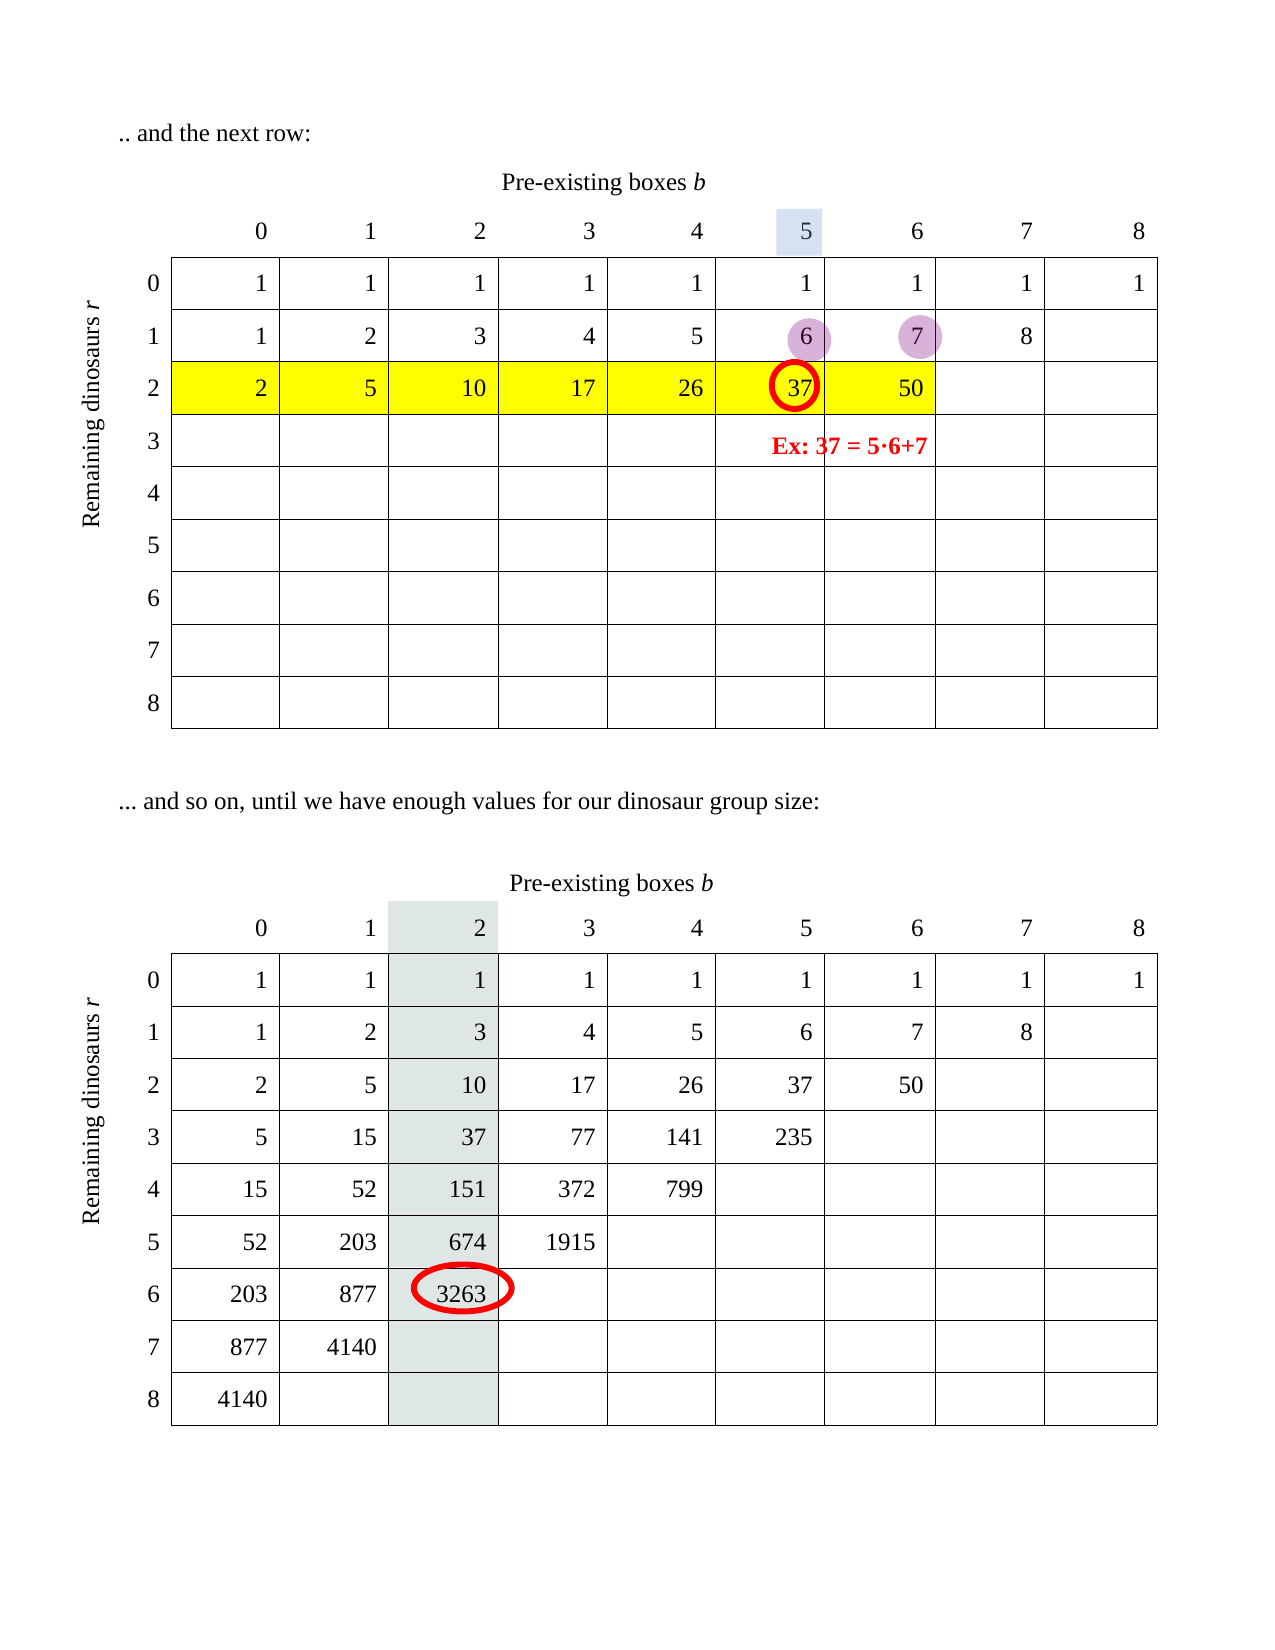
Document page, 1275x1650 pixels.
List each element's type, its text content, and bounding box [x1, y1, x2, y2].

table_cell 52 [280, 1164, 388, 1215]
table_cell [936, 520, 1044, 571]
table_cell [1045, 572, 1157, 623]
table_cell [608, 1321, 715, 1372]
table_cell 6 [118, 571, 171, 623]
table_cell [936, 677, 1044, 728]
table_cell 17 [499, 362, 607, 414]
table_cell [280, 677, 388, 728]
table_cell 2 [172, 1059, 279, 1110]
table_cell 5 [118, 519, 171, 571]
table_cell 1 [389, 954, 498, 1006]
table_cell 7 [118, 624, 171, 676]
table_header 3 [498, 901, 607, 953]
table_cell 2 [172, 362, 279, 414]
table_cell [608, 1373, 715, 1425]
text ... and so on, until we have enough values for our dinosaur group size: [118, 786, 1157, 814]
table_cell [389, 467, 498, 519]
table_cell [280, 520, 388, 571]
table_cell [608, 415, 715, 466]
table_cell 2 [118, 1058, 171, 1110]
table_cell [608, 677, 715, 728]
table_cell 8 [936, 310, 1044, 361]
table_cell 37 [716, 362, 824, 414]
table_cell [280, 467, 388, 519]
table_cell [716, 1373, 824, 1425]
table_cell 1 [499, 258, 607, 309]
table_cell 5 [280, 1059, 388, 1110]
table_cell [716, 1269, 824, 1320]
table_cell 3 [118, 414, 171, 466]
table_cell [1045, 625, 1157, 676]
table_cell [389, 625, 498, 676]
table_cell 6 [716, 1007, 824, 1058]
table_cell 3 [389, 1007, 498, 1058]
table_cell [1045, 310, 1157, 361]
table_header 0 [171, 901, 279, 953]
table_cell [1045, 1321, 1157, 1372]
table_header 2 [388, 901, 498, 953]
table_cell 1 [716, 954, 824, 1006]
table_cell [608, 467, 715, 519]
table_cell [608, 1269, 715, 1320]
table_cell 26 [608, 1059, 715, 1110]
table_cell [389, 1373, 498, 1425]
table_cell [825, 1111, 935, 1163]
table_cell 3 [389, 310, 498, 361]
table_cell 1 [608, 258, 715, 309]
table_cell 50 [825, 362, 935, 414]
table_cell [499, 1269, 607, 1320]
table_cell 235 [716, 1111, 824, 1163]
table_cell 15 [280, 1111, 388, 1163]
table_cell 1 [172, 954, 279, 1006]
table_cell 203 [280, 1216, 388, 1267]
table_cell 1915 [499, 1216, 607, 1267]
table_cell 5 [280, 362, 388, 414]
table_cell [936, 1373, 1044, 1425]
table_cell 4 [499, 1007, 607, 1058]
table_cell 1 [936, 258, 1044, 309]
table_cell 1 [936, 954, 1044, 1006]
table_cell 52 [172, 1216, 279, 1267]
table_header 5 [715, 901, 824, 953]
table_cell [172, 625, 279, 676]
table_cell 37 [389, 1111, 498, 1163]
table_cell [936, 1269, 1044, 1320]
table_cell [1045, 1059, 1157, 1110]
table_cell 1 [825, 258, 935, 309]
table_header 7 [935, 204, 1044, 257]
table_cell [499, 677, 607, 728]
table_cell 1 [608, 954, 715, 1006]
table_cell [280, 625, 388, 676]
table_cell 7 [825, 310, 935, 361]
table_cell 1 [716, 258, 824, 309]
table_cell 799 [608, 1164, 715, 1215]
table_cell 877 [280, 1269, 388, 1320]
table_cell [499, 1321, 607, 1372]
table_header 0 [171, 204, 279, 257]
table_cell 4 [118, 1163, 171, 1215]
table_header [118, 204, 171, 257]
table_cell 1 [280, 954, 388, 1006]
table_cell 26 [608, 362, 715, 414]
table_cell [499, 415, 607, 466]
table_cell [172, 677, 279, 728]
table_cell 372 [499, 1164, 607, 1215]
table_cell [716, 625, 824, 676]
table_cell 2 [118, 361, 171, 414]
table_cell [825, 415, 935, 466]
table_cell 8 [118, 676, 171, 728]
table_cell 141 [608, 1111, 715, 1163]
table_cell 1 [118, 1006, 171, 1058]
table_cell 6 [118, 1268, 171, 1320]
table_cell [716, 520, 824, 571]
table_cell 2 [280, 1007, 388, 1058]
table_cell 50 [825, 1059, 935, 1110]
table_cell 877 [172, 1321, 279, 1372]
table_cell [936, 1216, 1044, 1267]
table_cell [1045, 467, 1157, 519]
table_cell [936, 572, 1044, 623]
table_cell 1 [825, 954, 935, 1006]
table_cell 1 [118, 309, 171, 361]
table_cell [1045, 677, 1157, 728]
table_header 3 [498, 204, 607, 257]
table_cell 5 [608, 310, 715, 361]
table_cell [1045, 1007, 1157, 1058]
table_cell 7 [118, 1320, 171, 1372]
table_header 4 [607, 901, 715, 953]
table_cell 8 [936, 1007, 1044, 1058]
table_cell [936, 1059, 1044, 1110]
table_cell 4 [499, 310, 607, 361]
table_cell [716, 572, 824, 623]
table_cell 5 [608, 1007, 715, 1058]
table_cell 4140 [280, 1321, 388, 1372]
table_cell 1 [280, 258, 388, 309]
table_cell [936, 625, 1044, 676]
table_cell [499, 625, 607, 676]
table_header 8 [1044, 901, 1157, 953]
table_cell [936, 1321, 1044, 1372]
table_header 7 [935, 901, 1044, 953]
table_cell [1045, 1269, 1157, 1320]
table_cell [389, 415, 498, 466]
table_cell [280, 415, 388, 466]
table_cell [716, 1321, 824, 1372]
table_cell [1045, 362, 1157, 414]
table_header 8 [1044, 204, 1157, 257]
table_cell [389, 572, 498, 623]
table_cell 1 [499, 954, 607, 1006]
table_cell [172, 415, 279, 466]
table_cell [499, 520, 607, 571]
table_cell 3 [118, 1110, 171, 1163]
table_cell [499, 467, 607, 519]
table_cell [825, 1164, 935, 1215]
table_cell 151 [389, 1164, 498, 1215]
table_cell 77 [499, 1111, 607, 1163]
table_cell [936, 415, 1044, 466]
table_cell [825, 1321, 935, 1372]
table_cell [1045, 415, 1157, 466]
table_cell 1 [1045, 954, 1157, 1006]
table_cell [825, 677, 935, 728]
table_cell 0 [118, 257, 171, 309]
table_header 4 [607, 204, 715, 257]
table_cell [716, 467, 824, 519]
table_cell 674 [389, 1216, 498, 1267]
table_cell [499, 572, 607, 623]
table_cell 4 [118, 466, 171, 519]
table_cell [825, 467, 935, 519]
table_cell [1045, 1216, 1157, 1267]
table_cell [825, 1216, 935, 1267]
table_cell 37 [716, 1059, 824, 1110]
table_cell [389, 677, 498, 728]
table_cell [825, 572, 935, 623]
table_cell 6 [716, 310, 824, 361]
table_cell [716, 677, 824, 728]
table_cell 8 [118, 1372, 171, 1425]
table_header 6 [824, 901, 935, 953]
table_cell [936, 467, 1044, 519]
table_cell [825, 1269, 935, 1320]
table_cell 1 [172, 258, 279, 309]
table_cell 1 [172, 1007, 279, 1058]
table_cell [825, 625, 935, 676]
table_cell 5 [172, 1111, 279, 1163]
table_cell 7 [825, 1007, 935, 1058]
table_cell [499, 1277, 508, 1299]
table_cell 0 [118, 953, 171, 1006]
table_cell [608, 1216, 715, 1267]
table_cell [389, 1321, 498, 1372]
table_cell [825, 520, 935, 571]
table_header 1 [279, 204, 388, 257]
table_header 1 [279, 901, 388, 953]
table_cell [608, 520, 715, 571]
table_cell 17 [499, 1059, 607, 1110]
table_cell [280, 1373, 388, 1425]
table_cell 10 [389, 362, 498, 414]
table_cell [608, 625, 715, 676]
table_cell 3263 [389, 1269, 498, 1320]
table_header 6 [824, 204, 935, 257]
table_cell [716, 415, 824, 466]
table_cell 10 [389, 1059, 498, 1110]
table_cell [172, 467, 279, 519]
table_cell [280, 572, 388, 623]
table_cell 15 [172, 1164, 279, 1215]
table_cell [1045, 1164, 1157, 1215]
table_cell [716, 1164, 824, 1215]
table_cell [1045, 520, 1157, 571]
table_cell [825, 1373, 935, 1425]
table_cell [936, 362, 1044, 414]
table_header 5 [715, 204, 824, 257]
table_cell [608, 572, 715, 623]
text .. and the next row: [118, 118, 1157, 147]
table_cell [172, 572, 279, 623]
table_cell [172, 520, 279, 571]
table_cell [499, 1373, 607, 1425]
table_cell 5 [118, 1215, 171, 1267]
table_cell 1 [389, 258, 498, 309]
table_cell [1045, 1111, 1157, 1163]
table_cell 1 [1045, 258, 1157, 309]
table_cell [936, 1164, 1044, 1215]
table_cell [716, 1216, 824, 1267]
table_cell 203 [172, 1269, 279, 1320]
table_cell 2 [280, 310, 388, 361]
table_cell [936, 1111, 1044, 1163]
table_cell [389, 520, 498, 571]
table_cell [1045, 1373, 1157, 1425]
table_header 2 [388, 204, 498, 257]
table_header [118, 901, 171, 953]
table_cell 4140 [172, 1373, 279, 1425]
table_cell 1 [172, 310, 279, 361]
